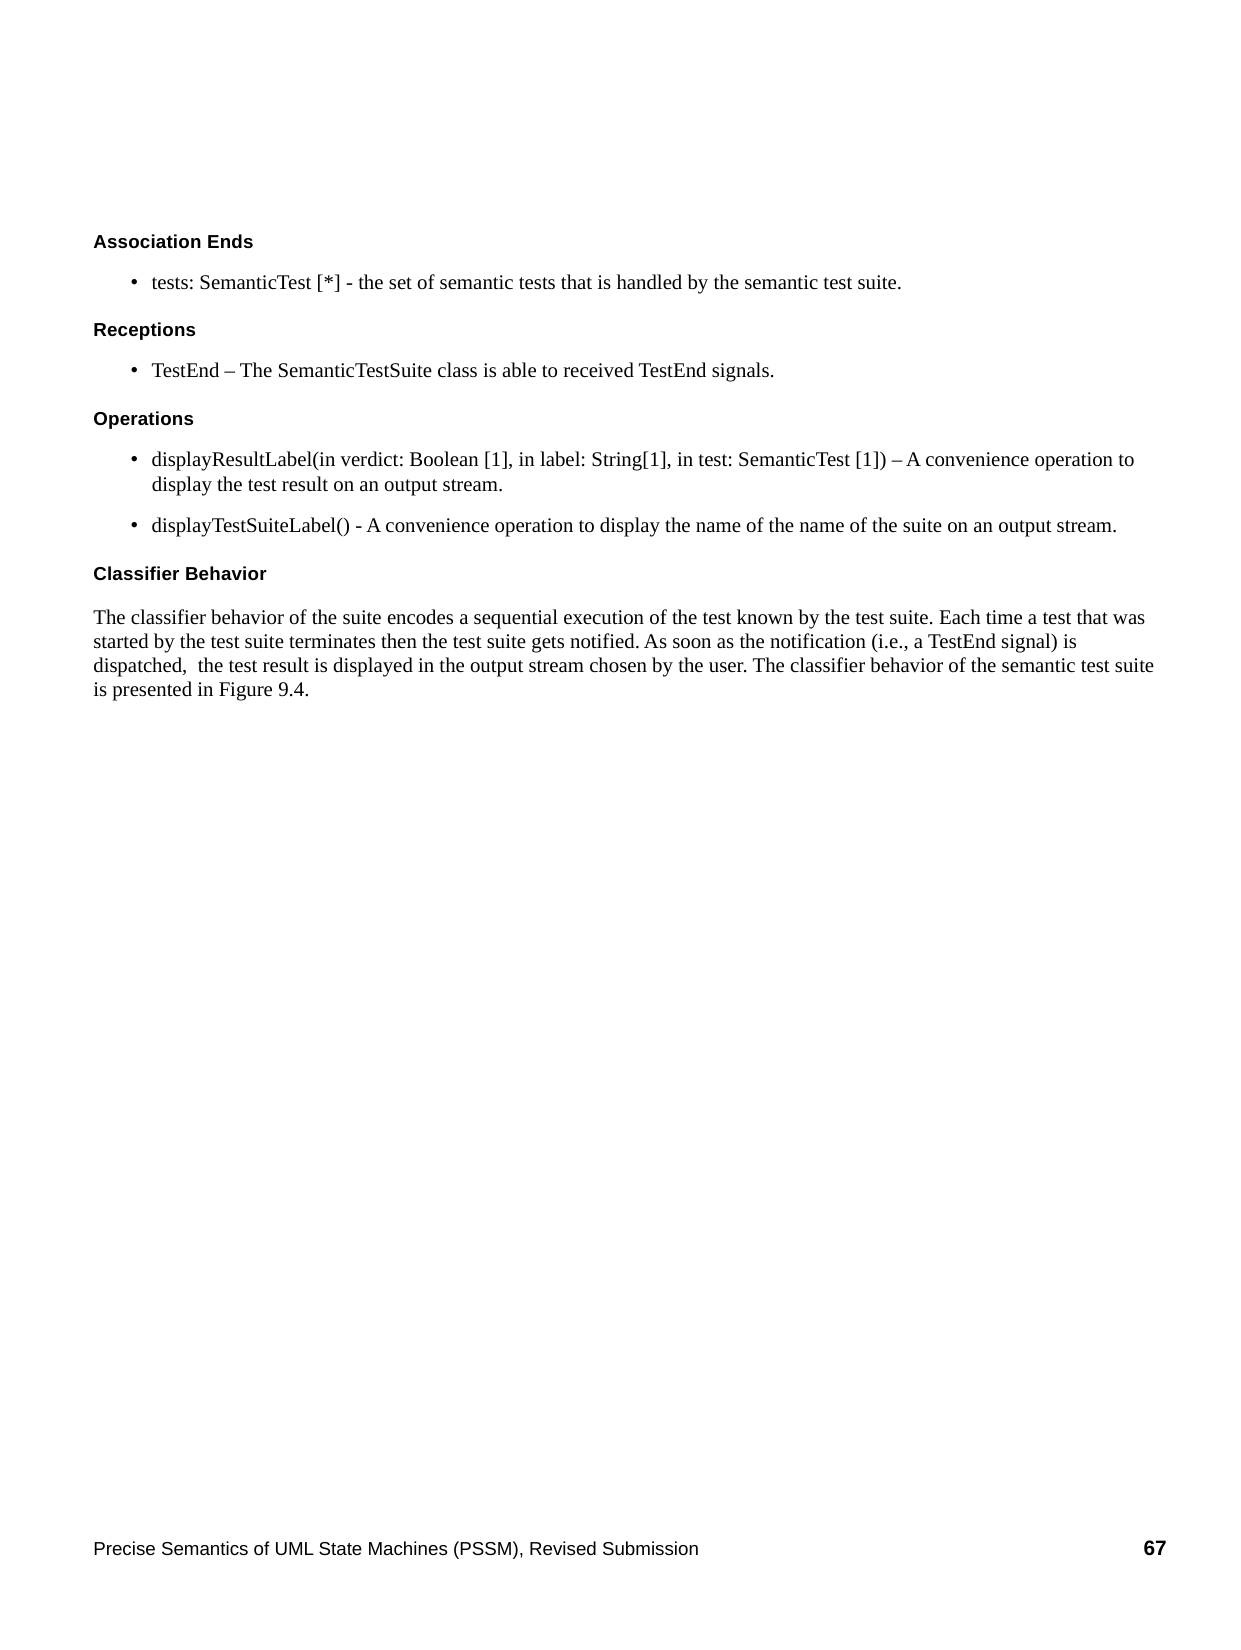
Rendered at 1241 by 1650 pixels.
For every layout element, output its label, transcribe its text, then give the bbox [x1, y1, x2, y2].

subtitle Classifier Behavior [93, 562, 1164, 584]
list displayTestSuiteLabel() - A convenience operation to display the name of the name of the suite on an output stream. [131, 512, 1164, 537]
text The classifier behavior of the suite encodes a sequential execution of the test known by the test suite. Each time a test that was started by the test suite terminates then the test suite gets notified. As soon as the notification (i.e., a TestEnd signal) is dispatched, the test result is displayed in the output stream chosen by the user. The classifier behavior of the semantic test suite is presented in Figure 9.4. [93, 605, 1164, 701]
list tests: SemanticTest [*] - the set of semantic tests that is handled by the semantic test suite. [131, 269, 1164, 294]
subtitle Operations [93, 407, 1164, 429]
subtitle Receptions [93, 319, 1164, 341]
subtitle Association Ends [93, 231, 1164, 253]
list TestEnd – The SemanticTestSuite class is able to received TestEnd signals. [131, 357, 1164, 382]
list displayResultLabel(in verdict: Boolean [1], in label: String[1], in test: SemanticTest [1]) – A convenience operation to display the test result on an output stream. [131, 446, 1164, 496]
